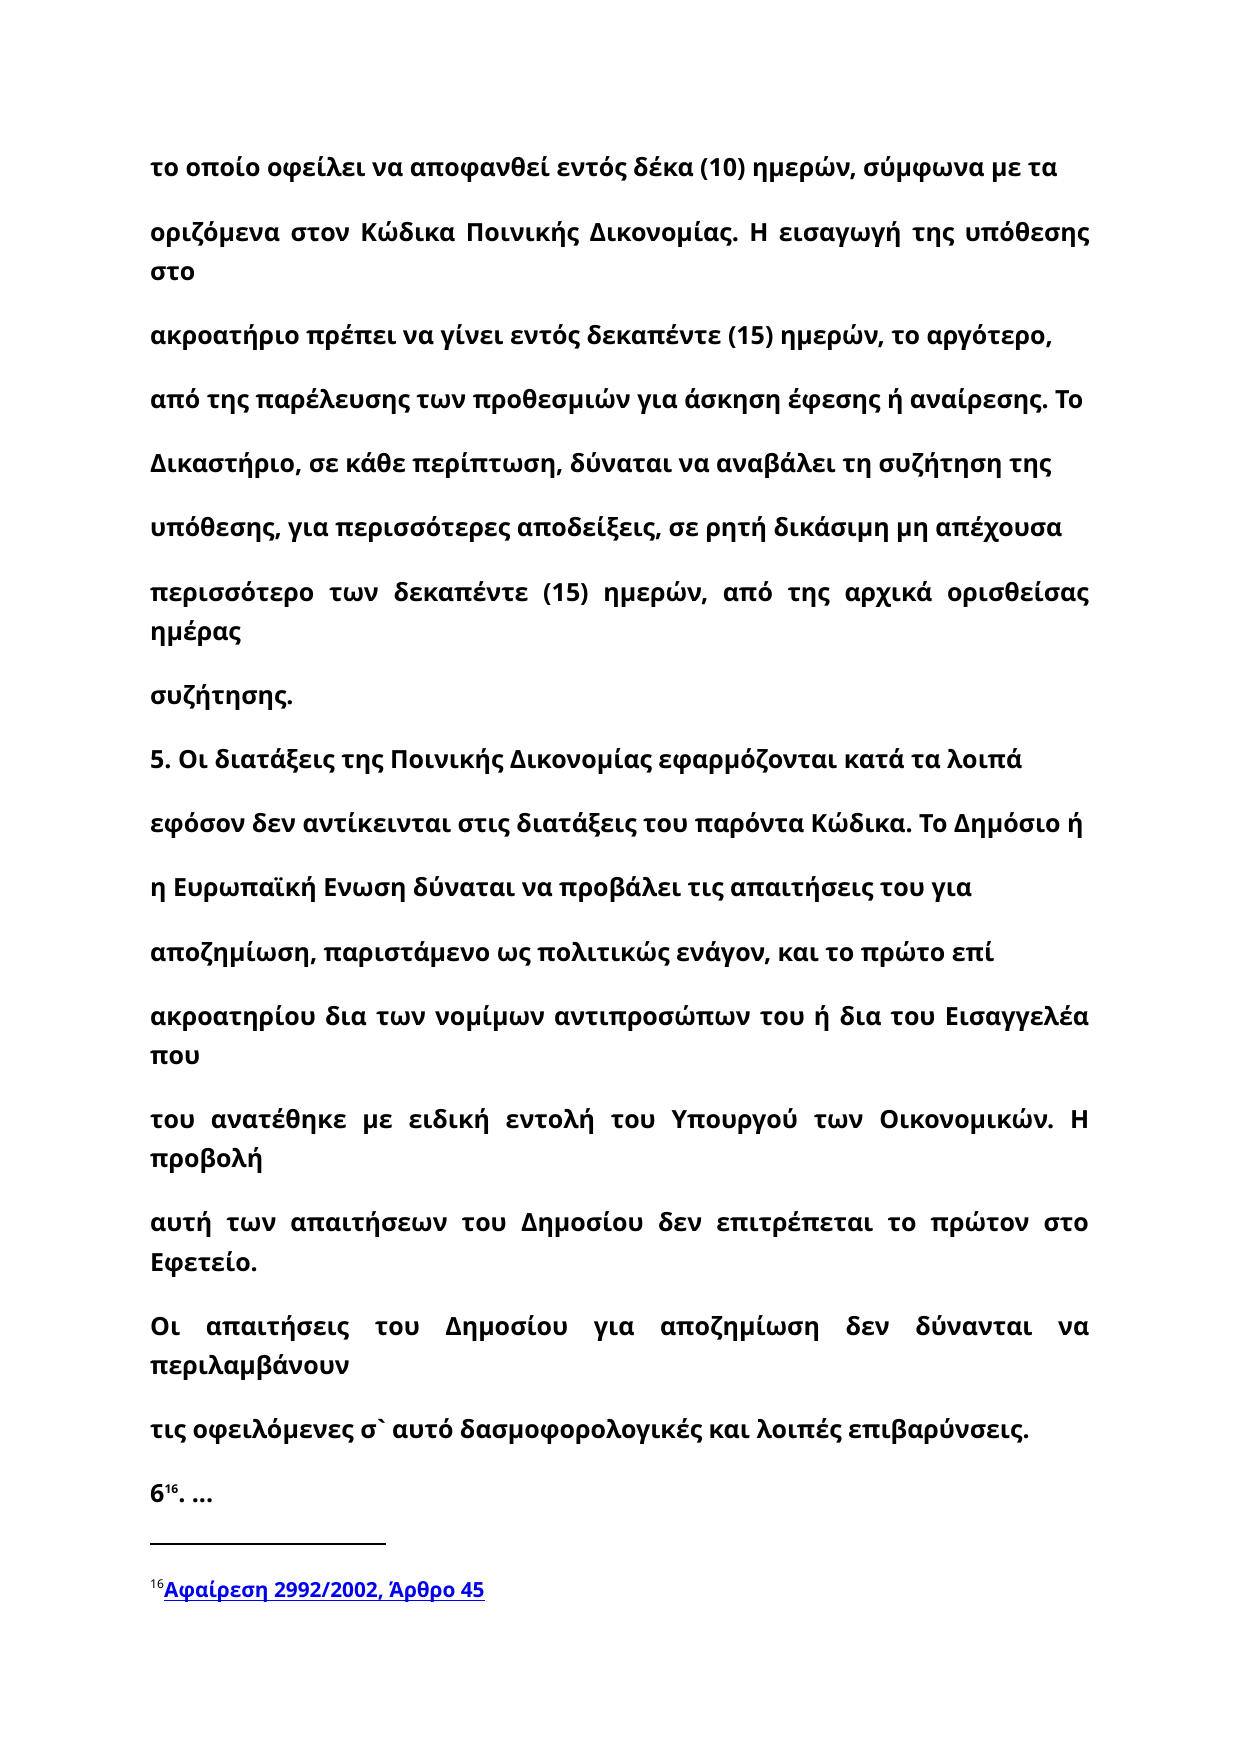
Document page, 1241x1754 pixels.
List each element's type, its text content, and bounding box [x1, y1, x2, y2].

text Αφαίρεση 2992/2002, Άρθρο 45 [150, 1576, 1090, 1604]
text περισσότερο των δεκαπέντε (15) ημερών, από της αρχικά ορισθείσας ημέρας [150, 574, 1090, 647]
text συζήτησης. [150, 677, 1090, 712]
text το οποίο οφείλει να αποφανθεί εντός δέκα (10) ημερών, σύμφωνα με τα [150, 150, 1090, 184]
text η Ευρωπαϊκή Ενωση δύναται να προβάλει τις απαιτήσεις του για [150, 870, 1090, 904]
text 5. Οι διατάξεις της Ποινικής Δικονομίας εφαρμόζονται κατά τα λοιπά [150, 742, 1090, 776]
text τις οφειλόμενες σ` αυτό δασμοφορολογικές και λοιπές επιβαρύνσεις. [150, 1412, 1090, 1446]
text αποζημίωση, παριστάμενο ως πολιτικώς ενάγον, και το πρώτο επί [150, 934, 1090, 968]
text εφόσον δεν αντίκεινται στις διατάξεις του παρόντα Κώδικα. Το Δημόσιο ή [150, 806, 1090, 840]
text ακροατηρίου δια των νομίμων αντιπροσώπων του ή δια του Εισαγγελέα που [150, 998, 1090, 1072]
text ακροατήριο πρέπει να γίνει εντός δεκαπέντε (15) ημερών, το αργότερο, [150, 317, 1090, 352]
text 6. ... [150, 1476, 1090, 1510]
text Δικαστήριο, σε κάθε περίπτωση, δύναται να αναβάλει τη συζήτηση της [150, 446, 1090, 480]
text Οι απαιτήσεις του Δημοσίου για αποζημίωση δεν δύνανται να περιλαμβάνουν [150, 1308, 1090, 1382]
text υπόθεσης, για περισσότερες αποδείξεις, σε ρητή δικάσιμη μη απέχουσα [150, 510, 1090, 544]
text αυτή των απαιτήσεων του Δημοσίου δεν επιτρέπεται το πρώτον στο Εφετείο. [150, 1205, 1090, 1278]
text οριζόμενα στον Κώδικα Ποινικής Δικονομίας. Η εισαγωγή της υπόθεσης στο [150, 214, 1090, 287]
text από της παρέλευσης των προθεσμιών για άσκηση έφεσης ή αναίρεσης. Το [150, 382, 1090, 416]
text του ανατέθηκε με ειδική εντολή του Υπουργού των Οικονομικών. Η προβολή [150, 1102, 1090, 1175]
